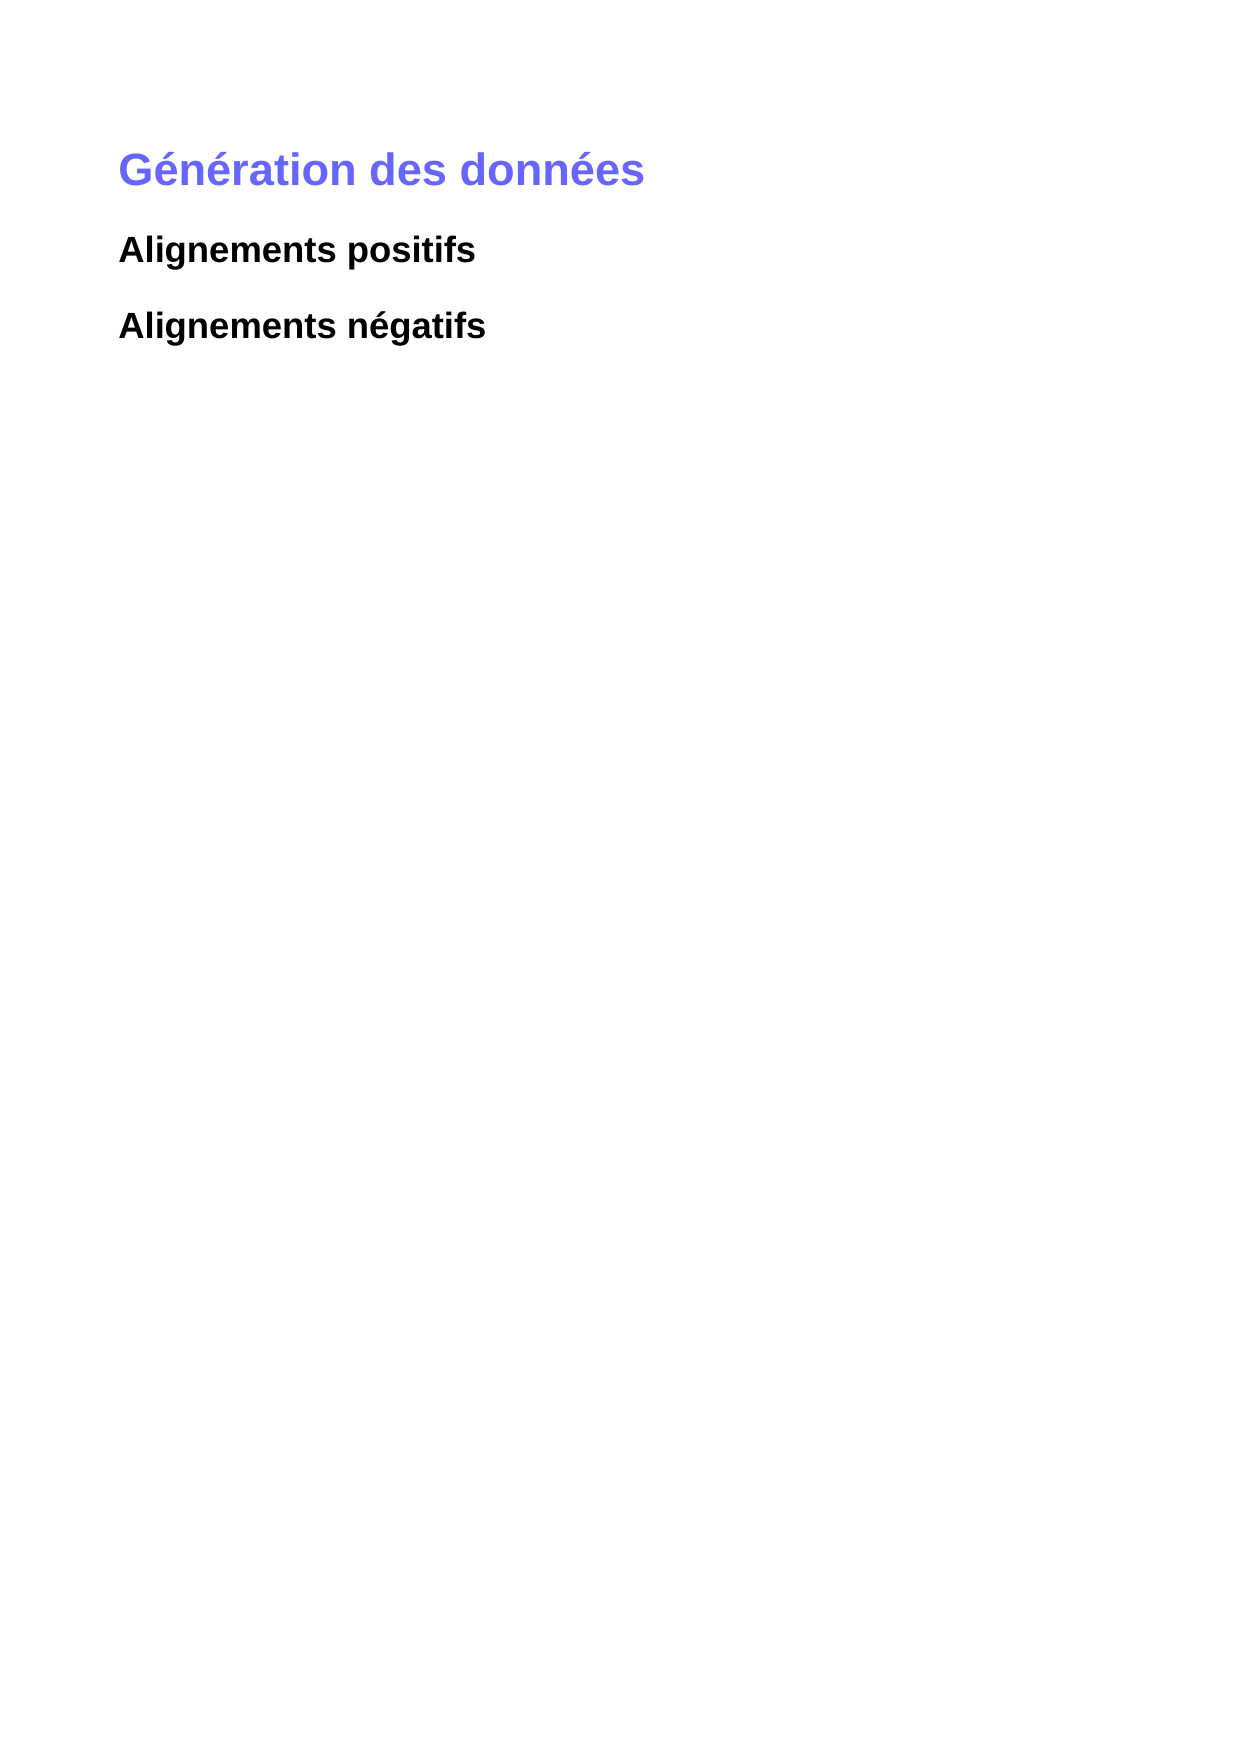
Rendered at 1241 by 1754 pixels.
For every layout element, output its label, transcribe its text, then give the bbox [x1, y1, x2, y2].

subtitle Génération des données [118, 143, 1122, 195]
subtitle Alignements positifs [118, 228, 1122, 270]
subtitle Alignements négatifs [118, 304, 1122, 346]
